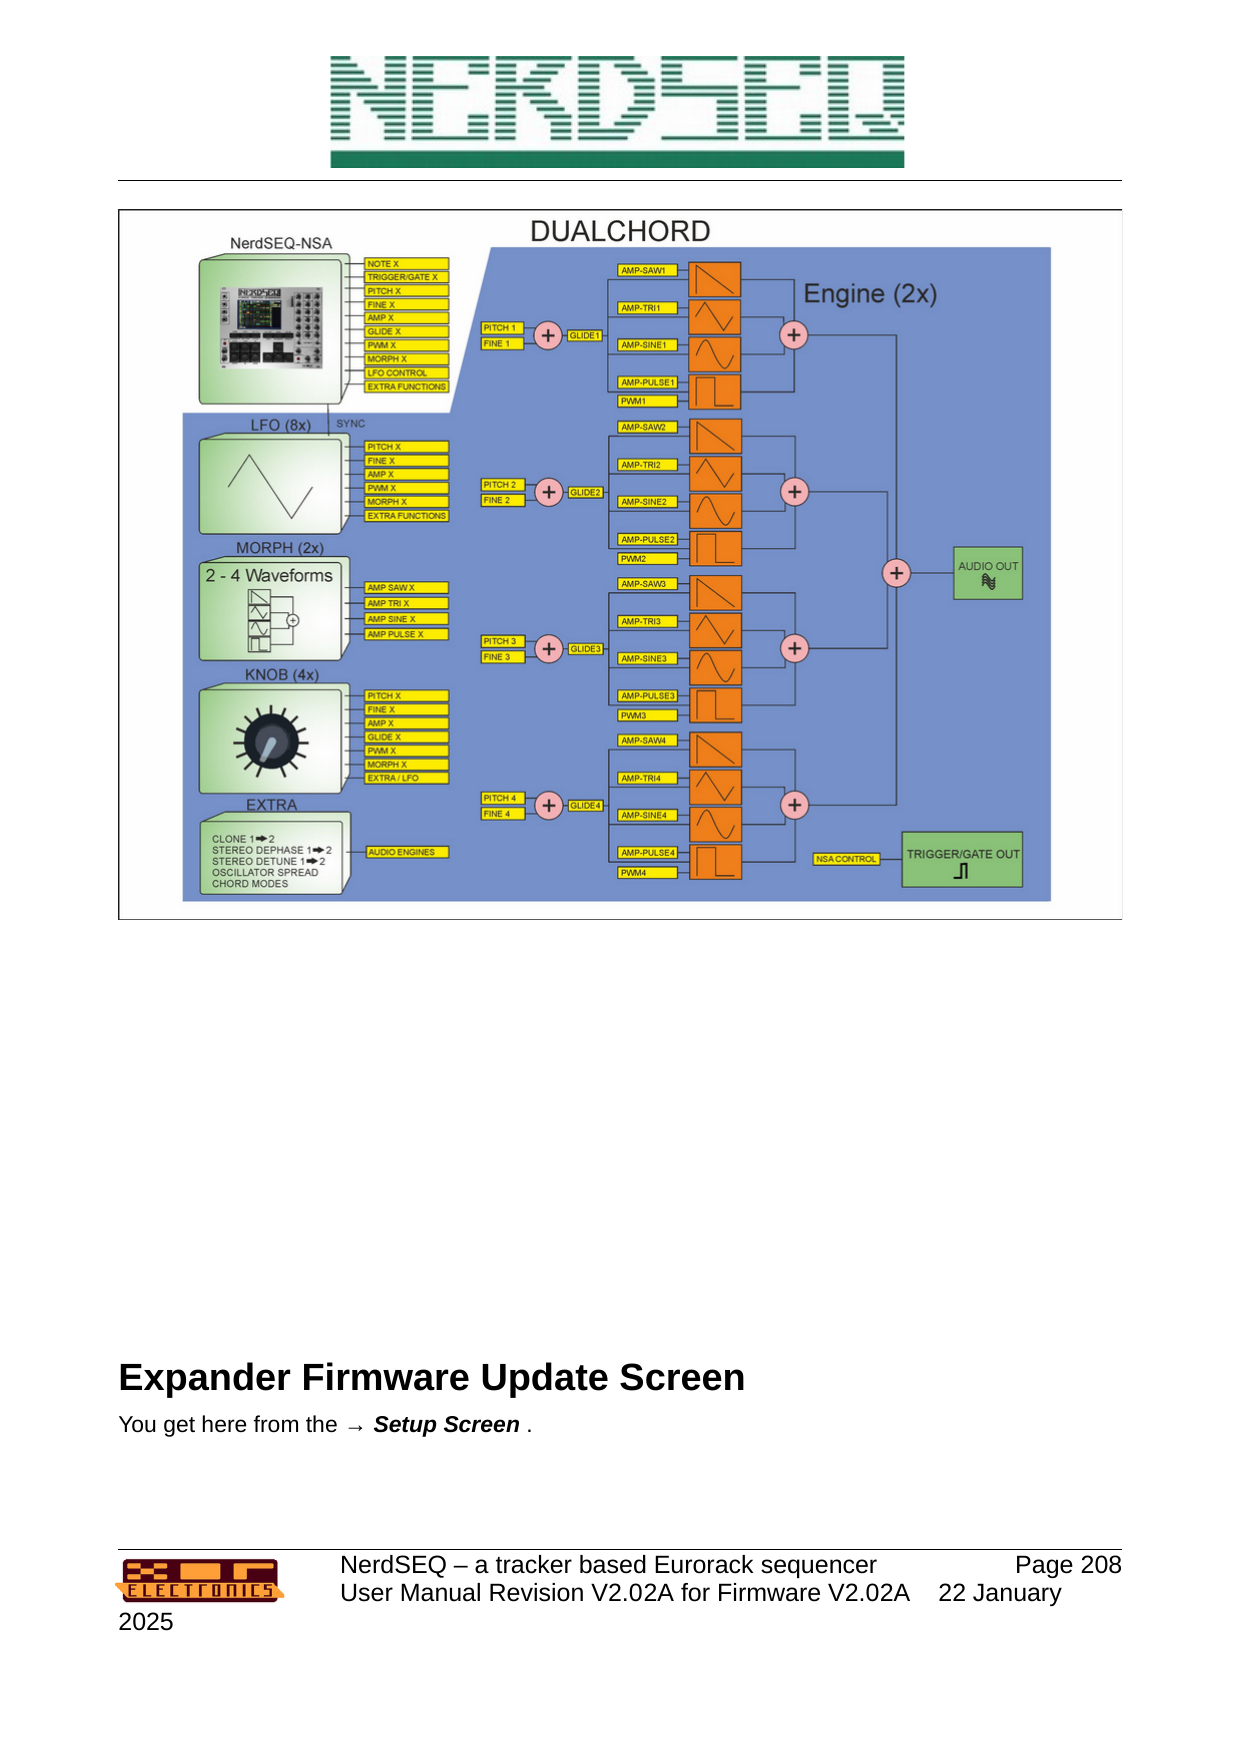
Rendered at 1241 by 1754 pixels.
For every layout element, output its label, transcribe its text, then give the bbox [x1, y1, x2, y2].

subtitle Expander Firmware Update Screen [118, 1354, 1122, 1398]
text You get here from the → Setup Screen . [118, 1411, 1122, 1437]
picture [115, 1555, 285, 1605]
picture [330, 56, 905, 168]
picture [118, 209, 1123, 920]
